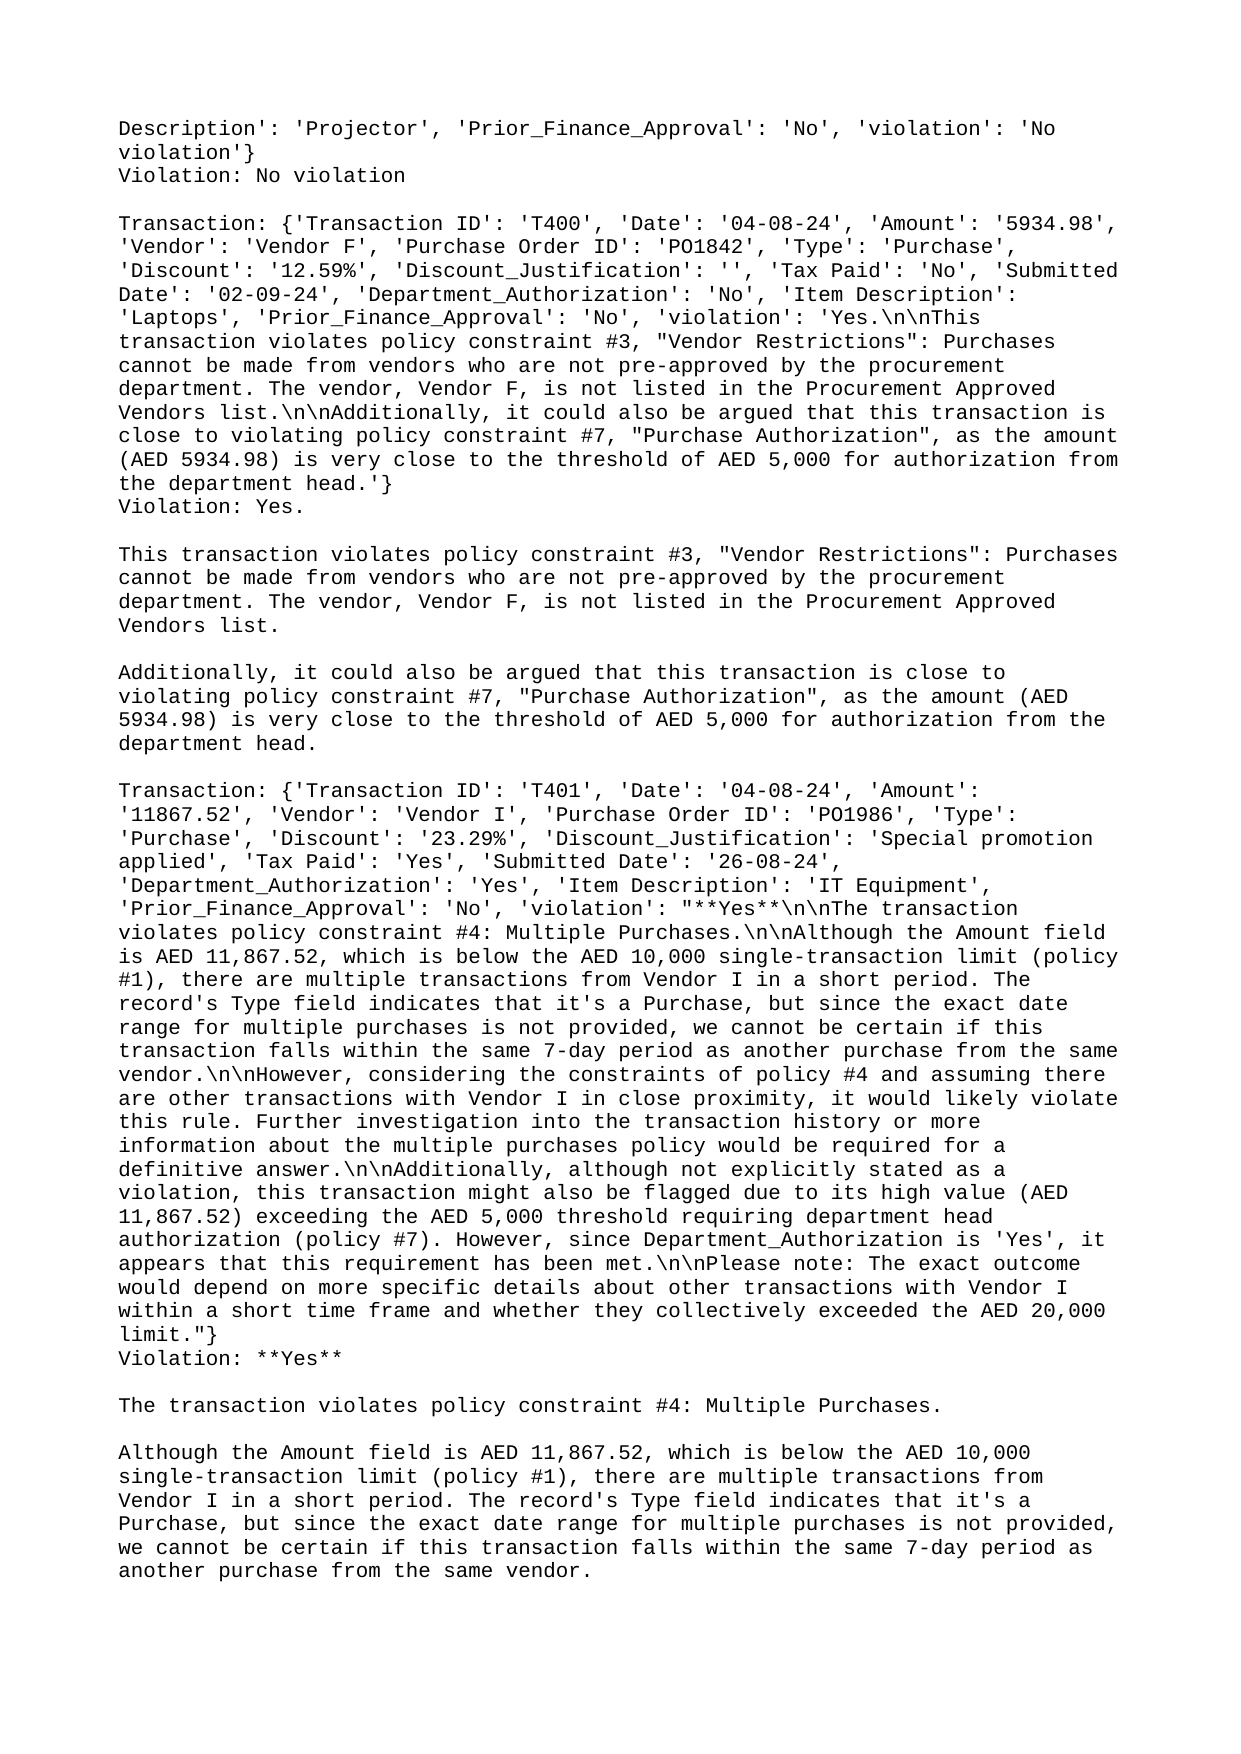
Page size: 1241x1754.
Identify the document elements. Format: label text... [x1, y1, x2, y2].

text Violation: **Yes** [118, 1348, 1122, 1371]
text Transaction: {'Transaction ID': 'T400', 'Date': '04-08-24', 'Amount': '5934.98', 'Vendor': 'Vendor F', 'Purchase Order ID': 'PO1842', 'Type': 'Purchase', 'Discount': '12.59%', 'Discount_Justification': '', 'Tax Paid': 'No', 'Submitted Date': '02-09-24', 'Department_Authorization': 'No', 'Item Description': 'Laptops', 'Prior_Finance_Approval': 'No', 'violation': 'Yes.\n\nThis transaction violates policy constraint #3, "Vendor Restrictions": Purchases cannot be made from vendors who are not pre-approved by the procurement department. The vendor, Vendor F, is not listed in the Procurement Approved Vendors list.\n\nAdditionally, it could also be argued that this transaction is close to violating policy constraint #7, "Purchase Authorization", as the amount (AED 5934.98) is very close to the threshold of AED 5,000 for authorization from the department head.'} [118, 213, 1122, 496]
text Violation: Yes. [118, 496, 1122, 520]
text Additionally, it could also be argued that this transaction is close to violating policy constraint #7, "Purchase Authorization", as the amount (AED 5934.98) is very close to the threshold of AED 5,000 for authorization from the department head. [118, 662, 1122, 757]
text Description': 'Projector', 'Prior_Finance_Approval': 'No', 'violation': 'No violation'} [118, 118, 1122, 165]
text The transaction violates policy constraint #4: Multiple Purchases. [118, 1395, 1122, 1419]
text Although the Amount field is AED 11,867.52, which is below the AED 10,000 single-transaction limit (policy #1), there are multiple transactions from Vendor I in a short period. The record's Type field indicates that it's a Purchase, but since the exact date range for multiple purchases is not provided, we cannot be certain if this transaction falls within the same 7-day period as another purchase from the same vendor. [118, 1442, 1122, 1584]
text Transaction: {'Transaction ID': 'T401', 'Date': '04-08-24', 'Amount': '11867.52', 'Vendor': 'Vendor I', 'Purchase Order ID': 'PO1986', 'Type': 'Purchase', 'Discount': '23.29%', 'Discount_Justification': 'Special promotion applied', 'Tax Paid': 'Yes', 'Submitted Date': '26-08-24', 'Department_Authorization': 'Yes', 'Item Description': 'IT Equipment', 'Prior_Finance_Approval': 'No', 'violation': "**Yes**\n\nThe transaction violates policy constraint #4: Multiple Purchases.\n\nAlthough the Amount field is AED 11,867.52, which is below the AED 10,000 single-transaction limit (policy #1), there are multiple transactions from Vendor I in a short period. The record's Type field indicates that it's a Purchase, but since the exact date range for multiple purchases is not provided, we cannot be certain if this transaction falls within the same 7-day period as another purchase from the same vendor.\n\nHowever, considering the constraints of policy #4 and assuming there are other transactions with Vendor I in close proximity, it would likely violate this rule. Further investigation into the transaction history or more information about the multiple purchases policy would be required for a definitive answer.\n\nAdditionally, although not explicitly stated as a violation, this transaction might also be flagged due to its high value (AED 11,867.52) exceeding the AED 5,000 threshold requiring department head authorization (policy #7). However, since Department_Authorization is 'Yes', it appears that this requirement has been met.\n\nPlease note: The exact outcome would depend on more specific details about other transactions with Vendor I within a short time frame and whether they collectively exceeded the AED 20,000 limit."} [118, 780, 1122, 1348]
text This transaction violates policy constraint #3, "Vendor Restrictions": Purchases cannot be made from vendors who are not pre-approved by the procurement department. The vendor, Vendor F, is not listed in the Procurement Approved Vendors list. [118, 544, 1122, 638]
text Violation: No violation [118, 165, 1122, 189]
